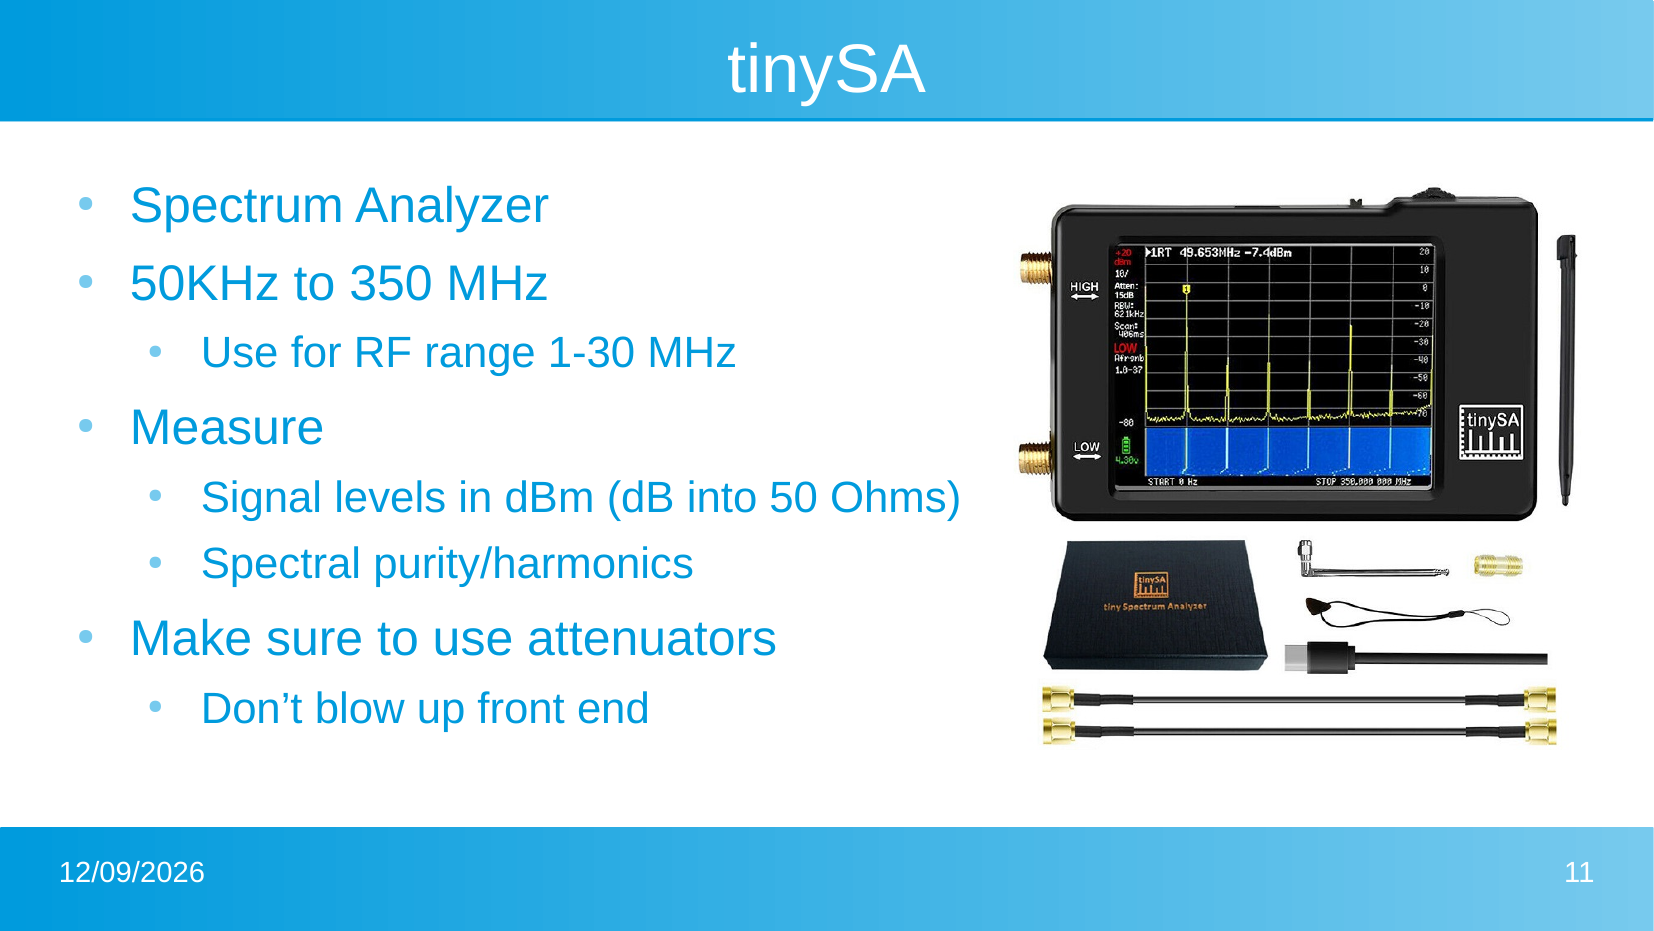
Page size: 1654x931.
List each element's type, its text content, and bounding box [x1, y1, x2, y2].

title tinySA [59, 29, 1595, 108]
picture [999, 155, 1595, 751]
list Spectrum Analyzer 50KHz to 350 MHz Use for RF range 1-30 MHz Measure Signal levels in dBm (dB into 50 Ohms) Spectral purity/harmonics Make sure to use attenuators Don’t blow up front end [59, 177, 1595, 768]
